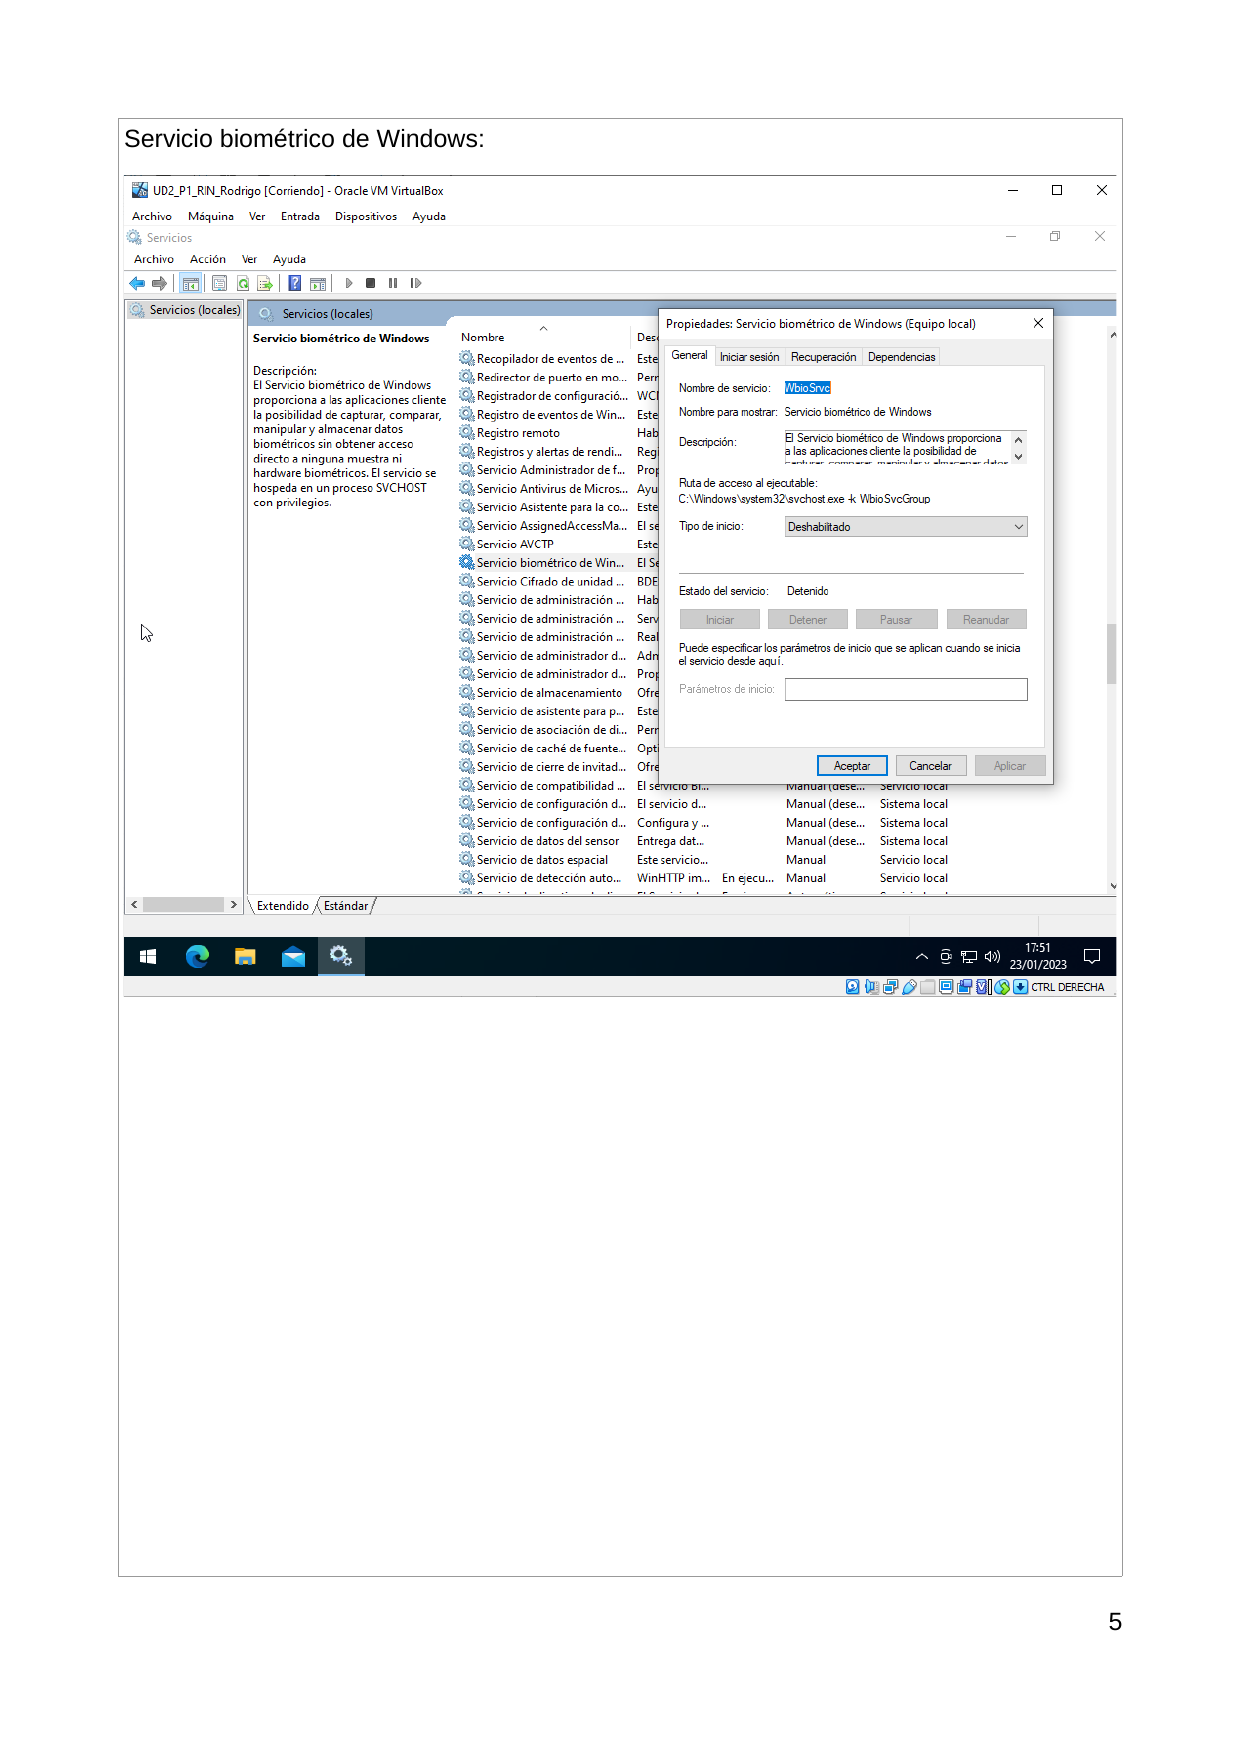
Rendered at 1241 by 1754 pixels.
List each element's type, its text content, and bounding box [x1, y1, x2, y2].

table_cell Servicio biométrico de Windows: [119, 119, 1122, 1576]
picture [123, 175, 1117, 997]
